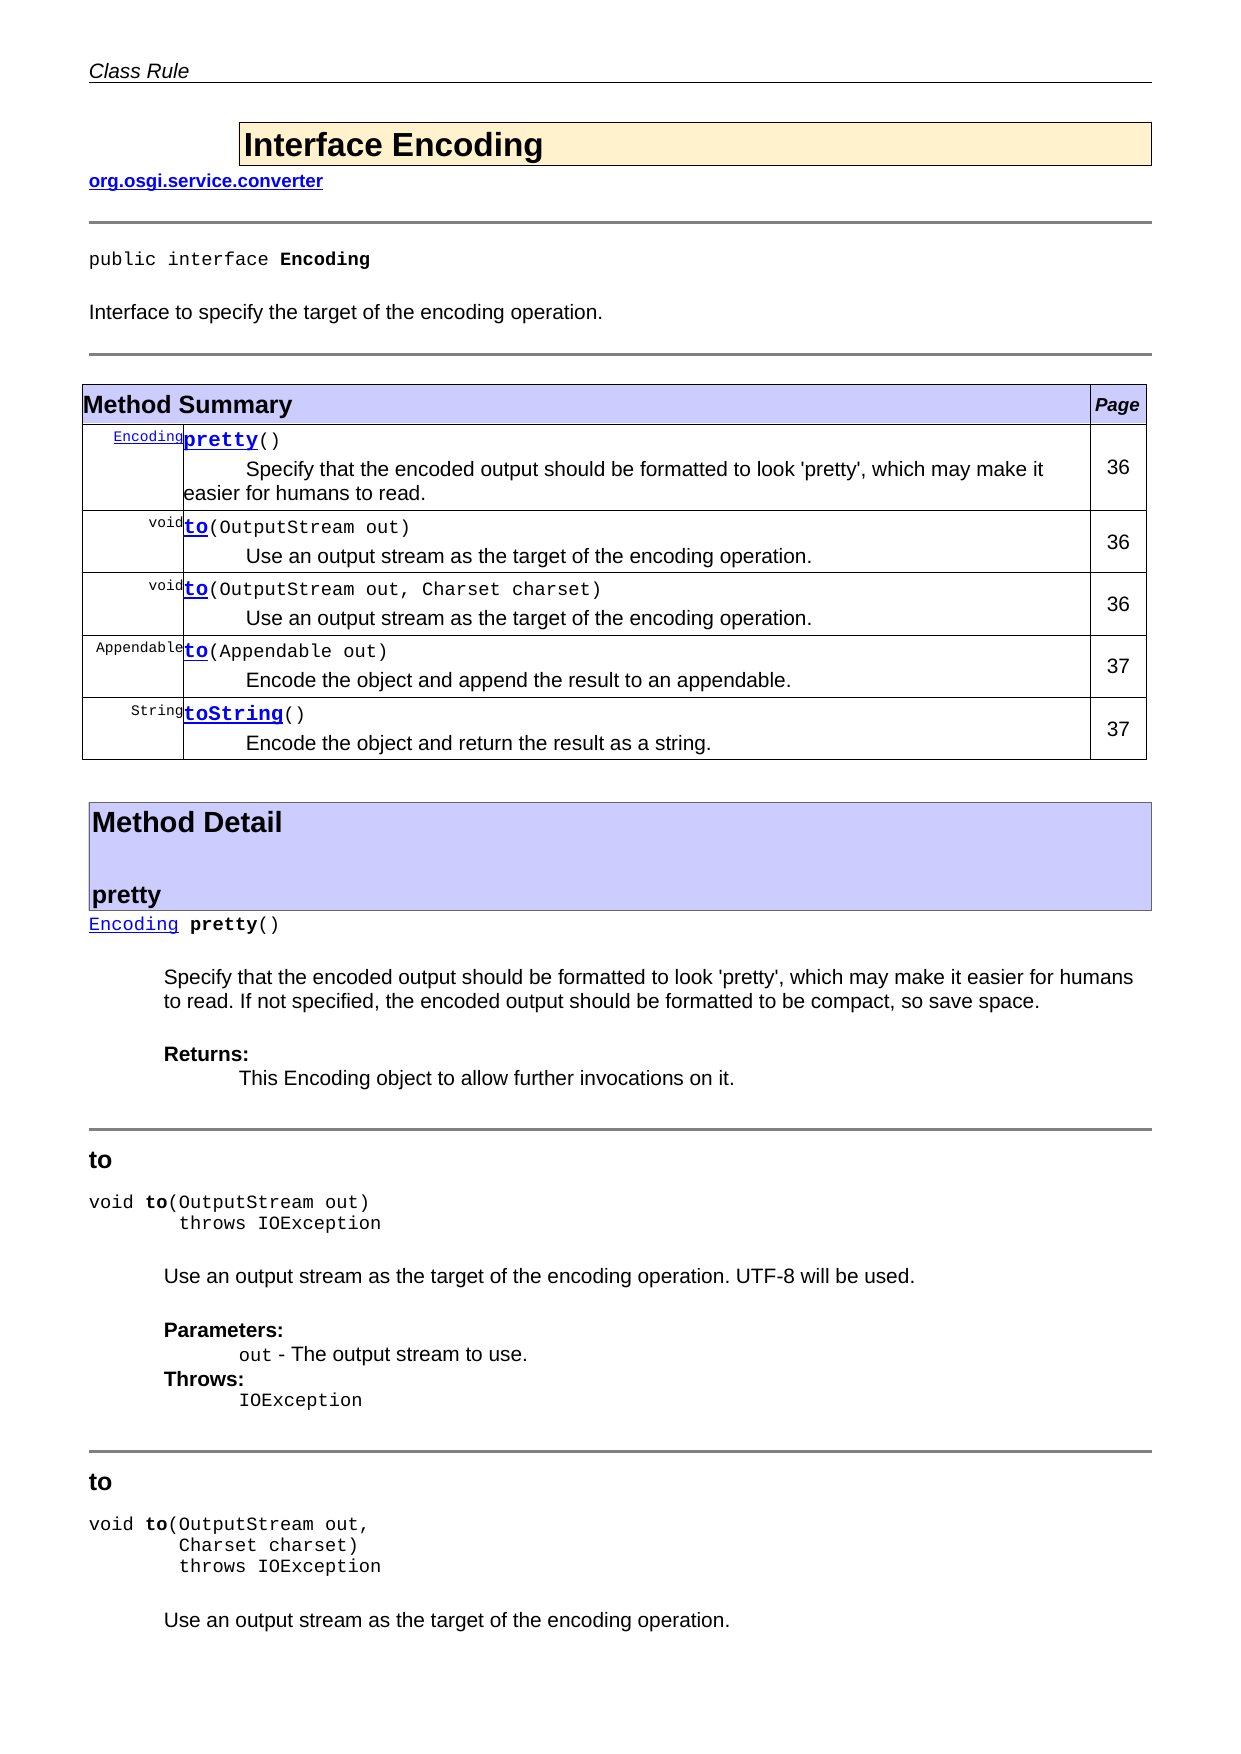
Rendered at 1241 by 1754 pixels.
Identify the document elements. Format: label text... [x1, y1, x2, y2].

table_header Page [1091, 385, 1146, 423]
text Interface to specify the target of the encoding operation. [88, 300, 1152, 324]
table_cell toString() Encode the object and return the result as a string. [184, 698, 1090, 759]
text Specify that the encoded output should be formatted to look 'pretty', which may make it easier for humans to read. If not specified, the encoded output should be formatted to be compact, so save space. [163, 965, 1152, 1013]
table_cell void [83, 573, 183, 634]
text Parameters: [163, 1317, 1152, 1341]
table_header Method Summary [83, 385, 1090, 423]
subtitle to [88, 1487, 1152, 1491]
table_cell Encoding [83, 425, 183, 510]
table_cell to(OutputStream out) Use an output stream as the target of the encoding operation. [184, 511, 1090, 572]
text Use an output stream as the target of the encoding operation. [163, 1608, 1152, 1632]
text void to(OutputStream out, Charset charset) throws IOException [88, 1515, 1152, 1578]
table_cell 36 [1091, 573, 1146, 634]
subtitle Method Detail [90, 803, 1151, 838]
table_cell Appendable [83, 636, 183, 697]
text out - The output stream to use. [238, 1341, 1152, 1367]
text Use an output stream as the target of the encoding operation. UTF-8 will be used. [163, 1264, 1152, 1288]
text void to(OutputStream out) throws IOException [88, 1193, 1152, 1235]
table_cell String [83, 698, 183, 759]
table_cell 36 [1091, 511, 1146, 572]
text IOException [238, 1391, 1152, 1412]
table_cell to(OutputStream out, Charset charset) Use an output stream as the target of the encoding operation. [184, 573, 1090, 634]
subtitle Interface Encoding [240, 123, 1151, 165]
text Returns: [163, 1042, 1152, 1066]
text org.osgi.service.converter [88, 170, 1152, 191]
table_cell 37 [1091, 698, 1146, 759]
text public interface Encoding [88, 250, 1152, 271]
table_cell to(Appendable out) Encode the object and append the result to an appendable. [184, 636, 1090, 697]
text Encoding pretty() [88, 914, 1152, 936]
table_cell void [83, 511, 183, 572]
table_cell 37 [1091, 636, 1146, 697]
table_cell 36 [1091, 425, 1146, 510]
subtitle pretty [90, 876, 1151, 910]
table_cell pretty() Specify that the encoded output should be formatted to look 'pretty', which may make it easier for humans to read. [184, 425, 1090, 510]
text This Encoding object to allow further invocations on it. [238, 1066, 1152, 1090]
text Throws: [163, 1367, 1152, 1391]
